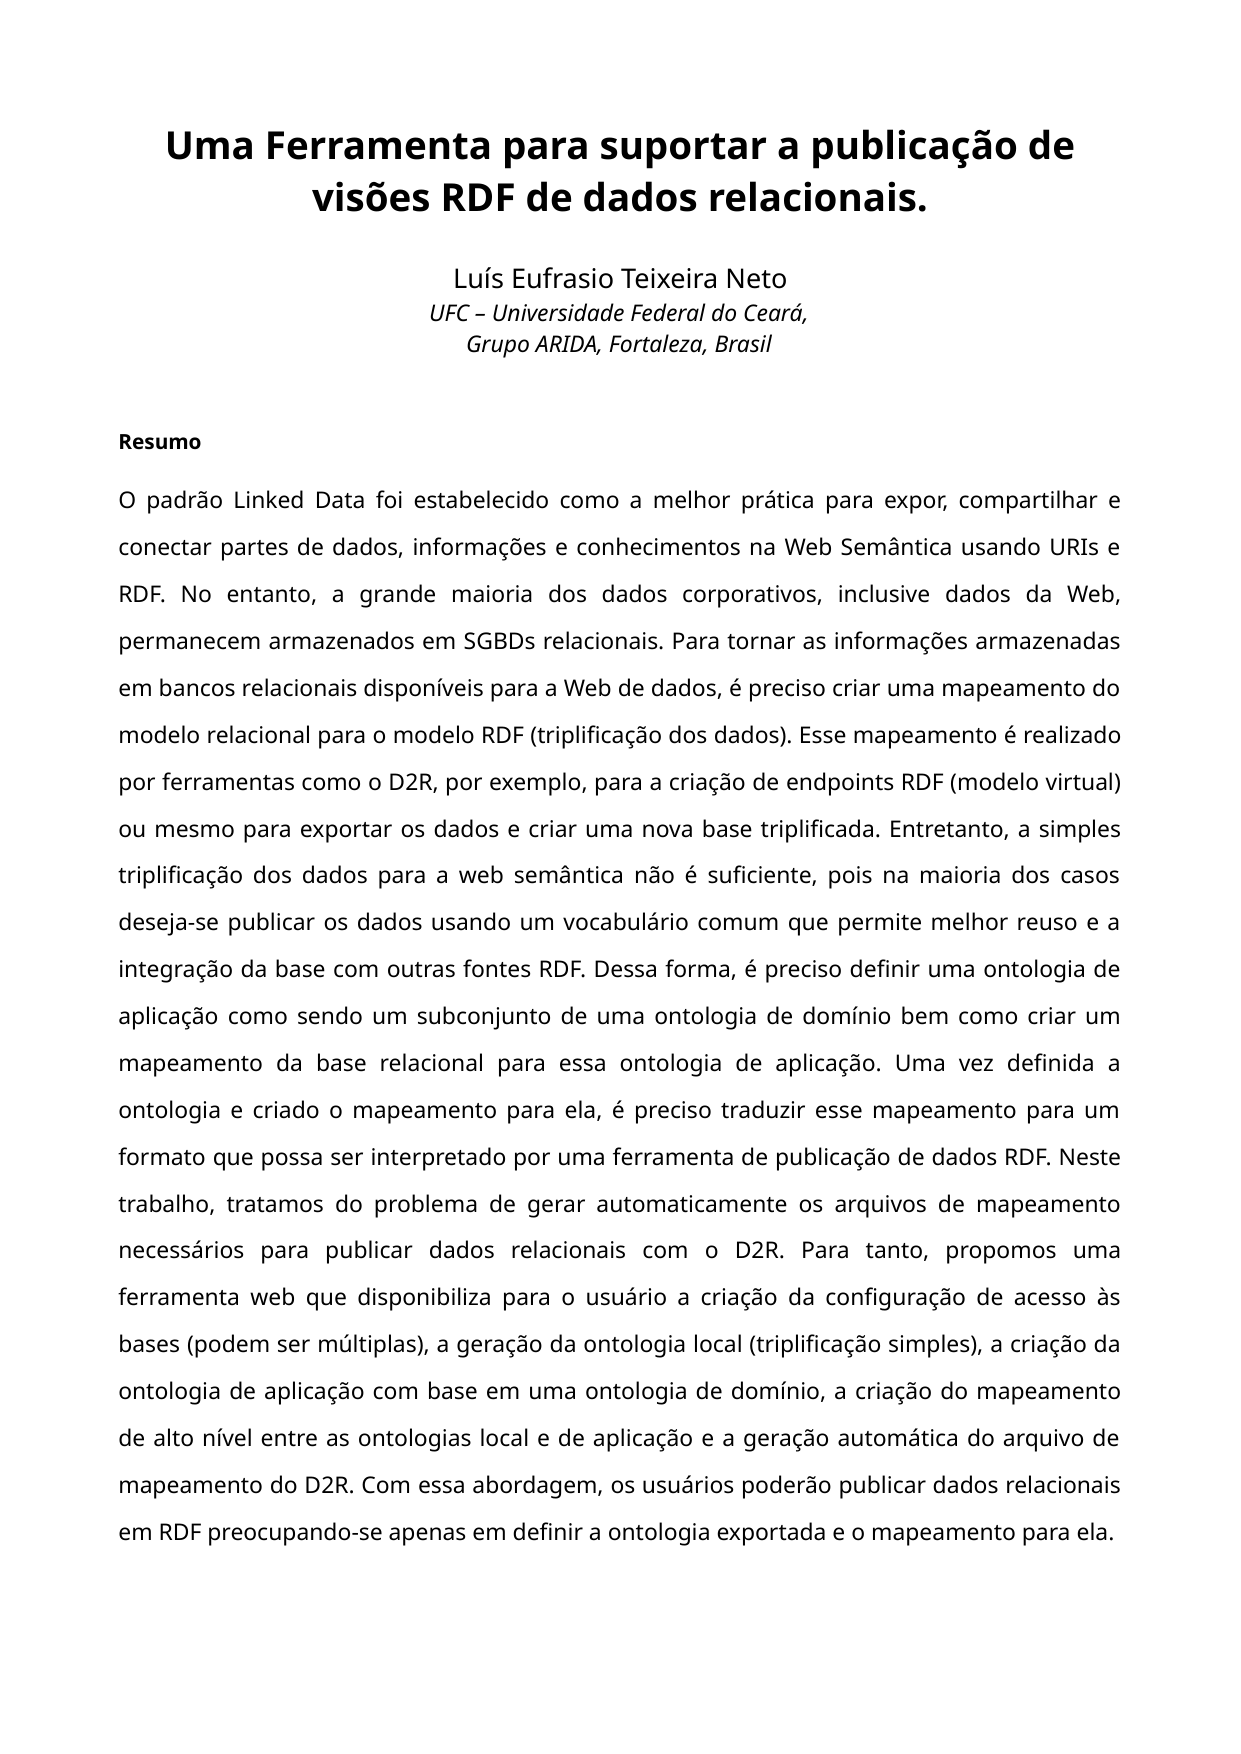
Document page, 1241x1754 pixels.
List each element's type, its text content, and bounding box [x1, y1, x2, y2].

text Uma Ferramenta para suportar a publicação de visões RDF de dados relacionais. [118, 118, 1122, 223]
text UFC – Universidade Federal do Ceará, [118, 297, 1122, 328]
text Grupo ARIDA, Fortaleza, Brasil [118, 328, 1122, 359]
text Resumo [118, 427, 1122, 456]
text O padrão Linked Data foi estabelecido como a melhor prática para expor, compartilhar e conectar partes de dados, informações e conhecimentos na Web Semântica usando URIs e RDF. No entanto, a grande maioria dos dados corporativos, inclusive dados da Web, permanecem armazenados em SGBDs relacionais. Para tornar as informações armazenadas em bancos relacionais disponíveis para a Web de dados, é preciso criar uma mapeamento do modelo relacional para o modelo RDF (triplificação dos dados). Esse mapeamento é realizado por ferramentas como o D2R, por exemplo, para a criação de endpoints RDF (modelo virtual) ou mesmo para exportar os dados e criar uma nova base triplificada. Entretanto, a simples triplificação dos dados para a web semântica não é suficiente, pois na maioria dos casos deseja-se publicar os dados usando um vocabulário comum que permite melhor reuso e a integração da base com outras fontes RDF. Dessa forma, é preciso definir uma ontologia de aplicação como sendo um subconjunto de uma ontologia de domínio bem como criar um mapeamento da base relacional para essa ontologia de aplicação. Uma vez definida a ontologia e criado o mapeamento para ela, é preciso traduzir esse mapeamento para um formato que possa ser interpretado por uma ferramenta de publicação de dados RDF. Neste trabalho, tratamos do problema de gerar automaticamente os arquivos de mapeamento necessários para publicar dados relacionais com o D2R. Para tanto, propomos uma ferramenta web que disponibiliza para o usuário a criação da configuração de acesso às bases (podem ser múltiplas), a geração da ontologia local (triplificação simples), a criação da ontologia de aplicação com base em uma ontologia de domínio, a criação do mapeamento de alto nível entre as ontologias local e de aplicação e a geração automática do arquivo de mapeamento do D2R. Com essa abordagem, os usuários poderão publicar dados relacionais em RDF preocupando-se apenas em definir a ontologia exportada e o mapeamento para ela. [118, 484, 1122, 1547]
text Luís Eufrasio Teixeira Neto [118, 260, 1122, 297]
